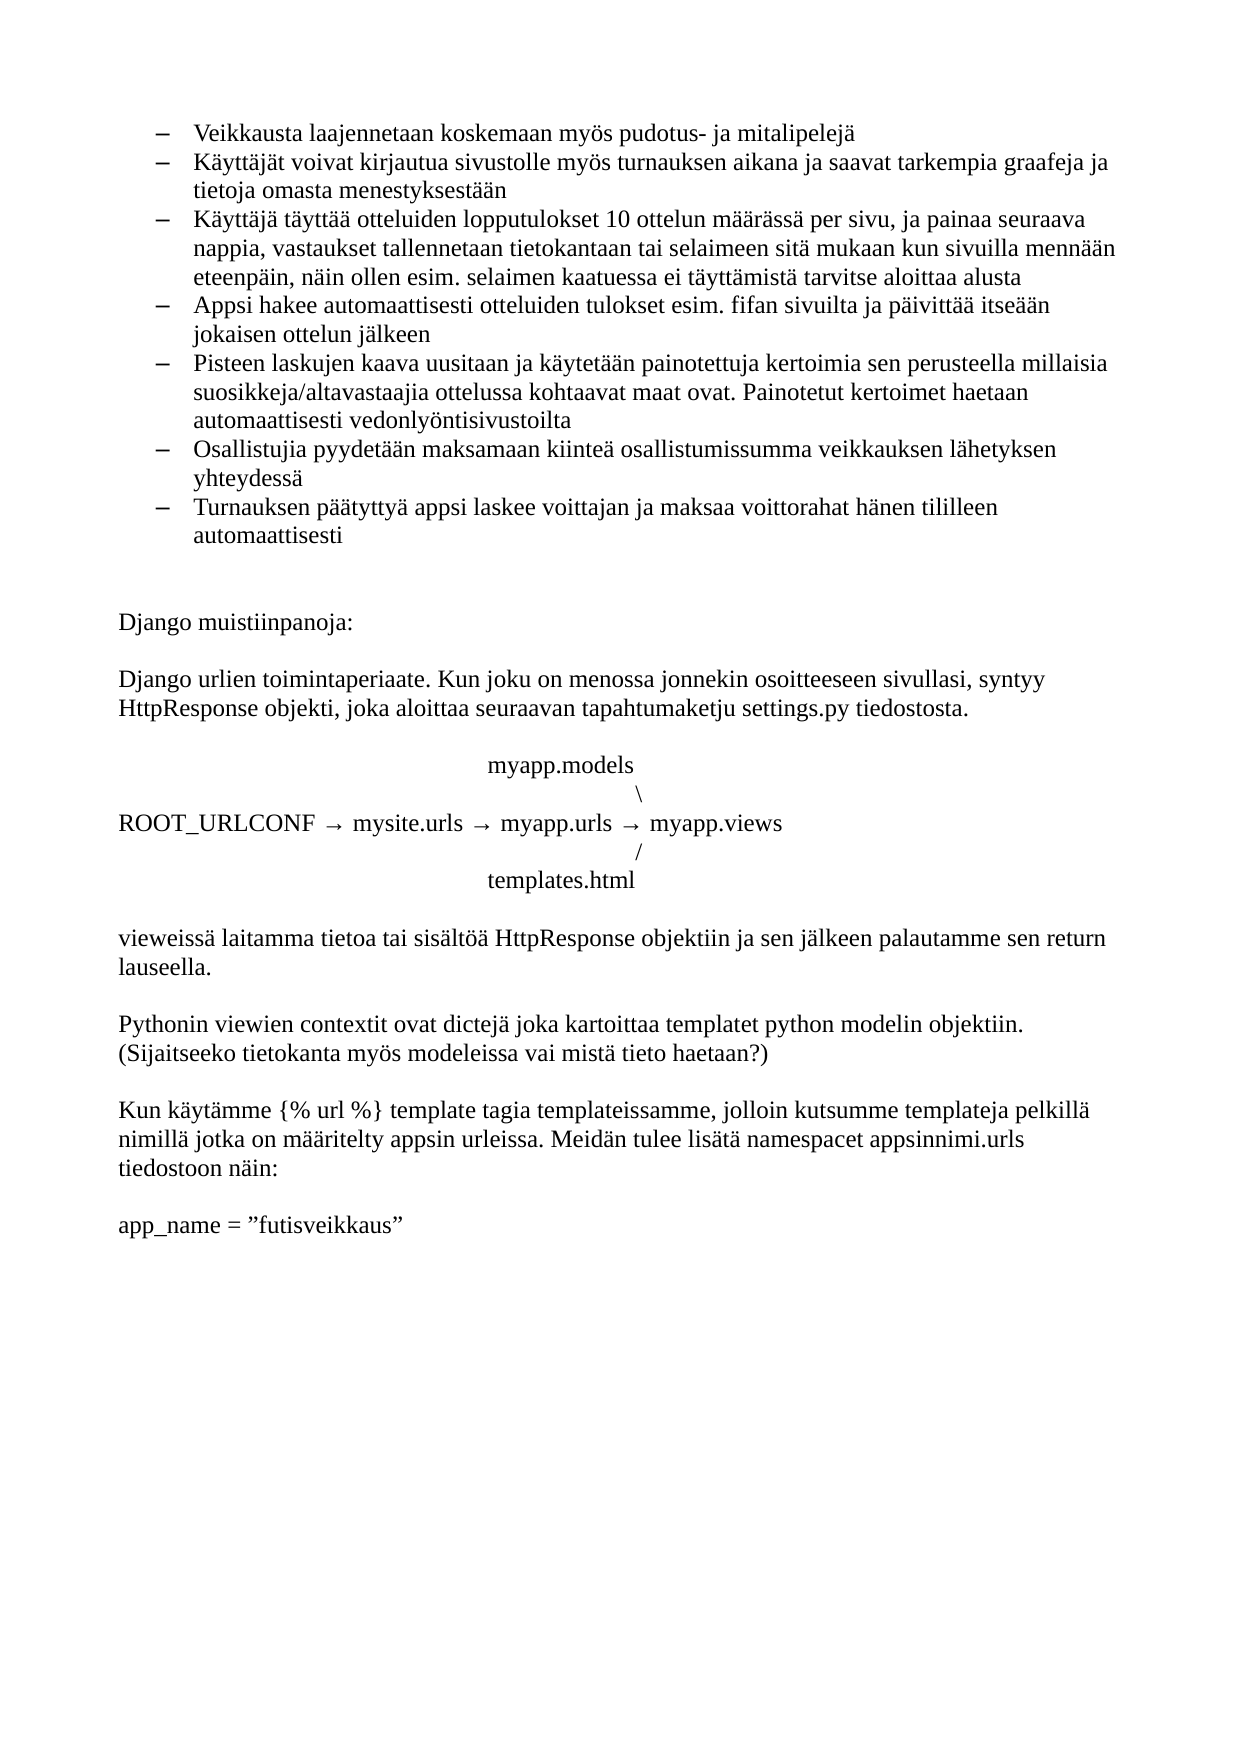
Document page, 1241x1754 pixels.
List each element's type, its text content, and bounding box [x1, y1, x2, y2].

list Käyttäjä täyttää otteluiden lopputulokset 10 ottelun määrässä per sivu, ja painaa seuraava nappia, vastaukset tallennetaan tietokantaan tai selaimeen sitä mukaan kun sivuilla mennään eteenpäin, näin ollen esim. selaimen kaatuessa ei täyttämistä tarvitse aloittaa alusta [156, 204, 1122, 291]
list Turnauksen päätyttyä appsi laskee voittajan ja maksaa voittorahat hänen tililleen automaattisesti [156, 492, 1122, 549]
text / [118, 837, 1122, 866]
text templates.html [118, 866, 1122, 894]
text Django muistiinpanoja: [118, 607, 1122, 636]
text Pythonin viewien contextit ovat dictejä joka kartoittaa templatet python modelin objektiin. (Sijaitseeko tietokanta myös modeleissa vai mistä tieto haetaan?) [118, 1009, 1122, 1067]
list Veikkausta laajennetaan koskemaan myös pudotus- ja mitalipelejä [156, 118, 1122, 147]
text \ [118, 779, 1122, 808]
list Pisteen laskujen kaava uusitaan ja käytetään painotettuja kertoimia sen perusteella millaisia suosikkeja/altavastaajia ottelussa kohtaavat maat ovat. Painotetut kertoimet haetaan automaattisesti vedonlyöntisivustoilta [156, 348, 1122, 434]
text vieweissä laitamma tietoa tai sisältöä HttpResponse objektiin ja sen jälkeen palautamme sen return lauseella. [118, 923, 1122, 981]
text Django urlien toimintaperiaate. Kun joku on menossa jonnekin osoitteeseen sivullasi, syntyy HttpResponse objekti, joka aloittaa seuraavan tapahtumaketju settings.py tiedostosta. [118, 664, 1122, 722]
text ROOT_URLCONF → mysite.urls → myapp.urls → myapp.views [118, 808, 1122, 837]
text Kun käytämme {% url %} template tagia templateissamme, jolloin kutsumme templateja pelkillä nimillä jotka on määritelty appsin urleissa. Meidän tulee lisätä namespacet appsinnimi.urls tiedostoon näin: [118, 1096, 1122, 1182]
list Appsi hakee automaattisesti otteluiden tulokset esim. fifan sivuilta ja päivittää itseään jokaisen ottelun jälkeen [156, 291, 1122, 348]
list Osallistujia pyydetään maksamaan kiinteä osallistumissumma veikkauksen lähetyksen yhteydessä [156, 434, 1122, 492]
text myapp.models [118, 751, 1122, 779]
text app_name = ”futisveikkaus” [118, 1211, 1122, 1239]
list Käyttäjät voivat kirjautua sivustolle myös turnauksen aikana ja saavat tarkempia graafeja ja tietoja omasta menestyksestään [156, 147, 1122, 204]
